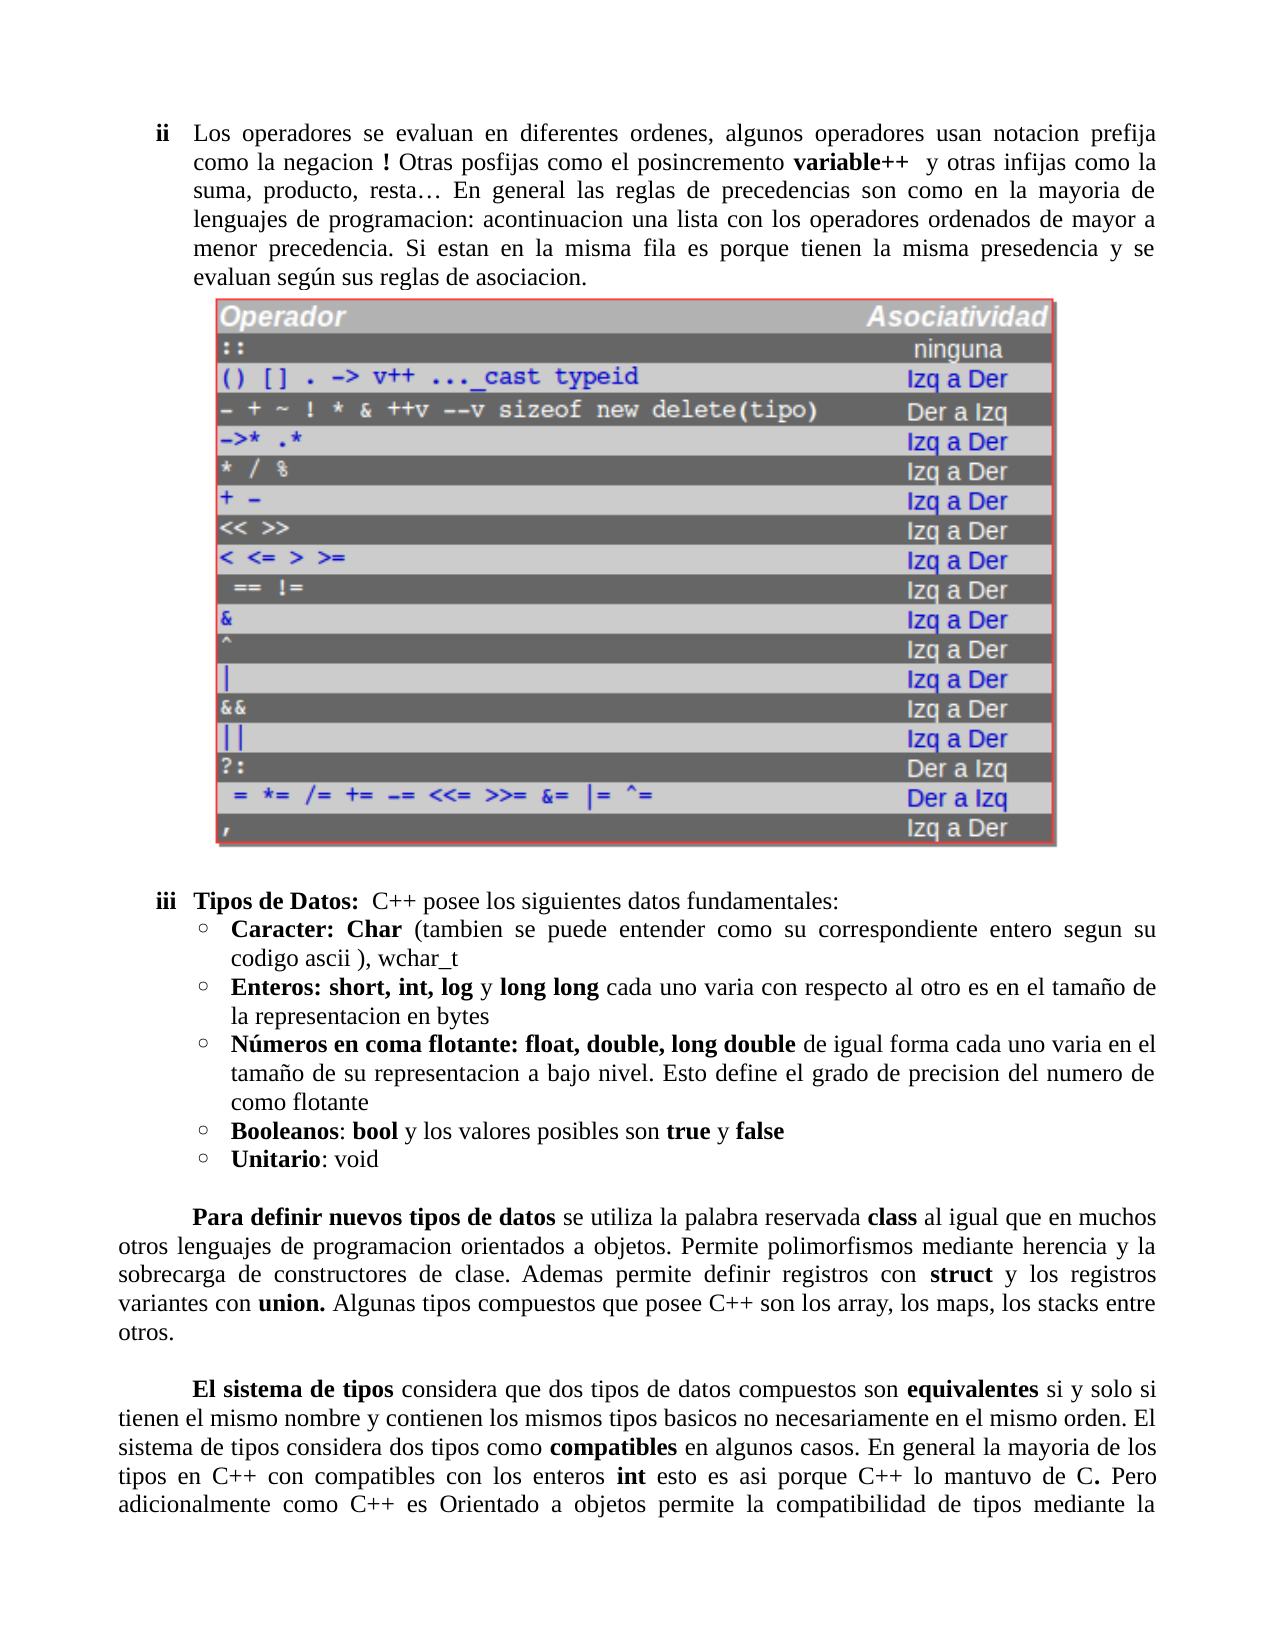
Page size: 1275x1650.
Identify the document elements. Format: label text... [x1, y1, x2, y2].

list Tipos de Datos: C++ posee los siguientes datos fundamentales: [156, 856, 1157, 914]
list Números en coma flotante: float, double, long double de igual forma cada uno varia en el tamaño de su representacion a bajo nivel. Esto define el grado de precision del numero de como flotante [193, 1029, 1157, 1116]
list Unitario: void [193, 1144, 1157, 1173]
list Caracter: Char (tambien se puede entender como su correspondiente entero segun su codigo ascii ), wchar_t [193, 914, 1157, 972]
list Booleanos: bool y los valores posibles son true y false [193, 1116, 1157, 1144]
list Enteros: short, int, log y long long cada uno varia con respecto al otro es en el tamaño de la representacion en bytes [193, 972, 1157, 1029]
picture [209, 290, 1066, 856]
text Para definir nuevos tipos de datos se utiliza la palabra reservada class al igual que en muchos otros lenguajes de programacion orientados a objetos. Permite polimorfismos mediante herencia y la sobrecarga de constructores de clase. Ademas permite definir registros con struct y los registros variantes con union. Algunas tipos compuestos que posee C++ son los array, los maps, los stacks entre otros. [118, 1202, 1157, 1346]
text El sistema de tipos considera que dos tipos de datos compuestos son equivalentes si y solo si tienen el mismo nombre y contienen los mismos tipos basicos no necesariamente en el mismo orden. El sistema de tipos considera dos tipos como compatibles en algunos casos. En general la mayoria de los tipos en C++ con compatibles con los enteros int esto es asi porque C++ lo mantuvo de C. Pero adicionalmente como C++ es Orientado a objetos permite la compatibilidad de tipos mediante la [118, 1374, 1157, 1518]
list Los operadores se evaluan en diferentes ordenes, algunos operadores usan notacion prefija como la negacion ! Otras posfijas como el posincremento variable++ y otras infijas como la suma, producto, resta… En general las reglas de precedencias son como en la mayoria de lenguajes de programacion: acontinuacion una lista con los operadores ordenados de mayor a menor precedencia. Si estan en la misma fila es porque tienen la misma presedencia y se evaluan según sus reglas de asociacion. [156, 118, 1157, 291]
